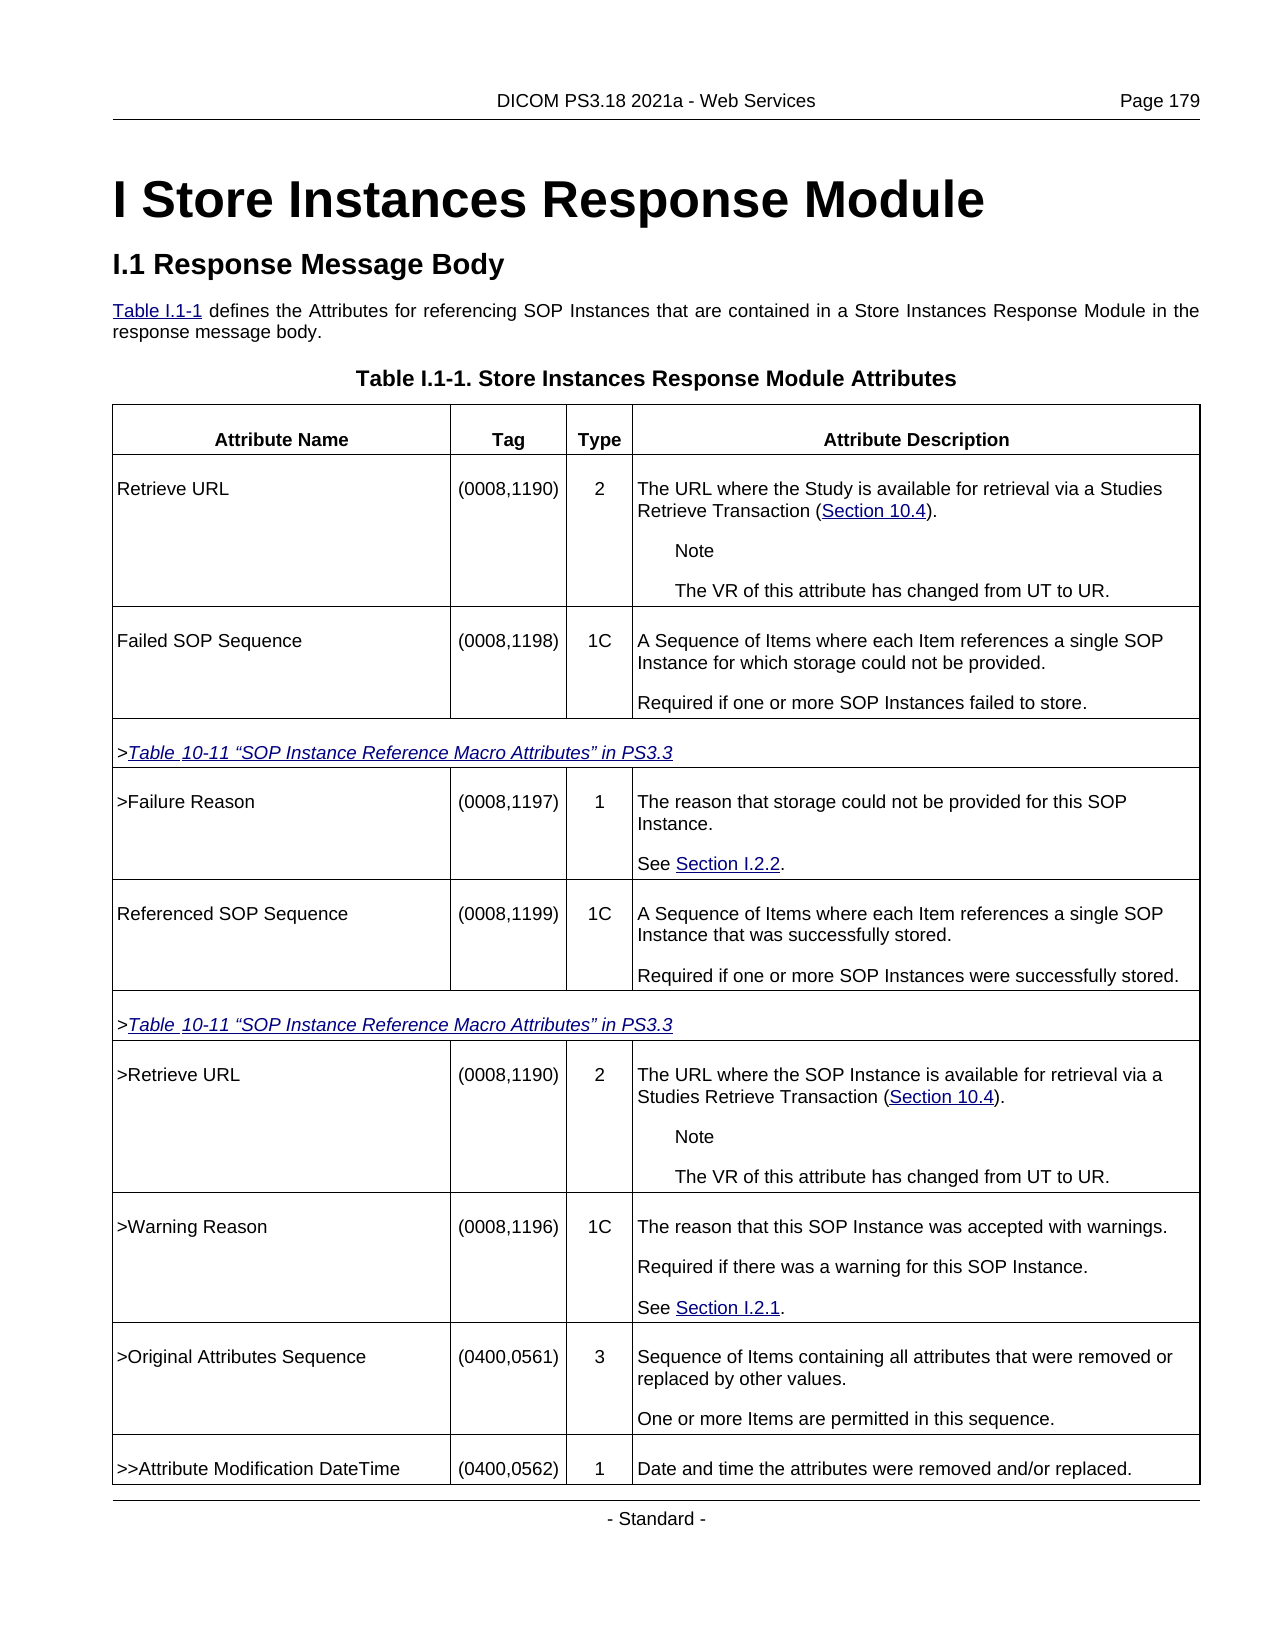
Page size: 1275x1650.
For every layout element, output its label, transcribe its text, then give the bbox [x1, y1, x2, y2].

table_cell >Retrieve URL [113, 1041, 450, 1192]
table_cell >Table 10-11 “SOP Instance Reference Macro Attributes” in PS3.3 [113, 991, 1199, 1040]
table_cell The reason that storage could not be provided for this SOP Instance. See Section I.2.2. [633, 768, 1199, 879]
table_cell (0400,0562) [451, 1435, 566, 1483]
table_cell >Original Attributes Sequence [113, 1323, 450, 1434]
table_header Tag [451, 405, 566, 454]
table_cell 3 [567, 1323, 632, 1434]
table_cell Referenced SOP Sequence [113, 880, 450, 990]
table_cell The reason that this SOP Instance was accepted with warnings. Required if there was a warning for this SOP Instance. See Section I.2.1. [633, 1193, 1199, 1322]
table_cell >Table 10-11 “SOP Instance Reference Macro Attributes” in PS3.3 [113, 719, 1199, 767]
text I.1 Response Message Body [112, 247, 1200, 281]
table_cell >Warning Reason [113, 1193, 450, 1322]
table_cell Failed SOP Sequence [113, 607, 450, 717]
table_cell 1C [567, 880, 632, 990]
table_cell (0008,1196) [451, 1193, 566, 1322]
table_cell The URL where the SOP Instance is available for retrieval via a Studies Retrieve Transaction (Section 10.4). Note The VR of this attribute has changed from UT to UR. [633, 1041, 1199, 1192]
table_header Attribute Description [633, 405, 1199, 454]
text I Store Instances Response Module [112, 169, 1200, 228]
table_cell 1C [567, 1193, 632, 1322]
table_cell A Sequence of Items where each Item references a single SOP Instance that was successfully stored. Required if one or more SOP Instances were successfully stored. [633, 880, 1199, 990]
table_cell (0008,1197) [451, 768, 566, 879]
table_cell (0008,1198) [451, 607, 566, 717]
table_cell 1 [567, 768, 632, 879]
table_header Attribute Name [113, 405, 450, 454]
table_cell Retrieve URL [113, 455, 450, 606]
table_cell Sequence of Items containing all attributes that were removed or replaced by other values. One or more Items are permitted in this sequence. [633, 1323, 1199, 1434]
table_cell (0008,1190) [451, 455, 566, 606]
table_cell 2 [567, 455, 632, 606]
table_cell (0008,1199) [451, 880, 566, 990]
table_cell 1C [567, 607, 632, 717]
table_cell (0400,0561) [451, 1323, 566, 1434]
table_header Type [567, 405, 632, 454]
text Table I.1-1. Store Instances Response Module Attributes [112, 365, 1200, 391]
table_cell Date and time the attributes were removed and/or replaced. [633, 1435, 1199, 1483]
table_cell (0008,1190) [451, 1041, 566, 1192]
table_cell >>Attribute Modification DateTime [113, 1435, 450, 1483]
table_cell The URL where the Study is available for retrieval via a Studies Retrieve Transaction (Section 10.4). Note The VR of this attribute has changed from UT to UR. [633, 455, 1199, 606]
table_cell 2 [567, 1041, 632, 1192]
text Table I.1-1 defines the Attributes for referencing SOP Instances that are contained in a Store Instances Response Module in the response message body. [112, 299, 1200, 342]
table_cell A Sequence of Items where each Item references a single SOP Instance for which storage could not be provided. Required if one or more SOP Instances failed to store. [633, 607, 1199, 717]
table_cell 1 [567, 1435, 632, 1483]
table_cell >Failure Reason [113, 768, 450, 879]
